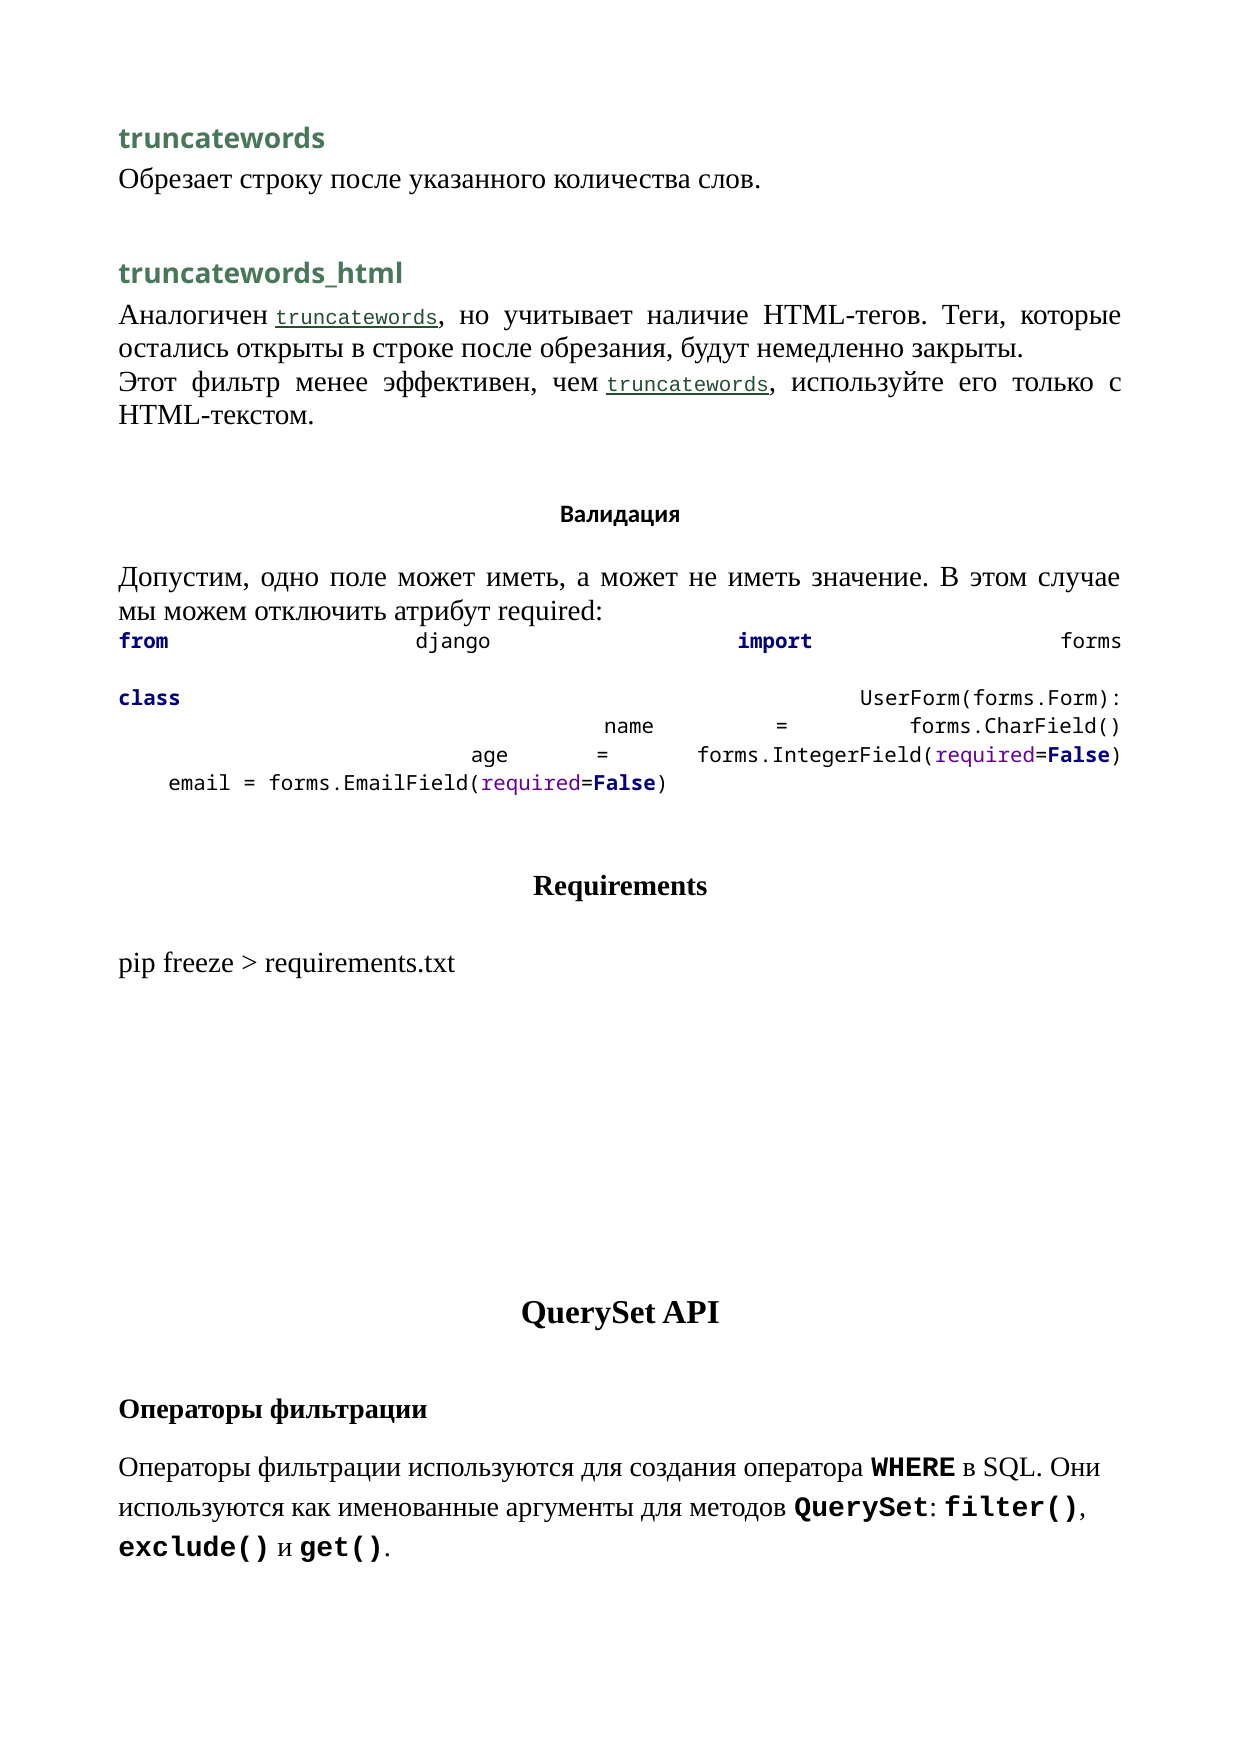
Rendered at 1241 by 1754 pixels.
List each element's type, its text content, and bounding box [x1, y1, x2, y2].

text Requirements [118, 868, 1122, 902]
text Аналогичен truncatewords, но учитывает наличие HTML-тегов. Теги, которые остались открыты в строке после обрезания, будут немедленно закрыты. [118, 297, 1122, 364]
subtitle QuerySet API [118, 1292, 1122, 1330]
text Обрезает строку после указанного количества слов. [118, 161, 1122, 195]
text Этот фильтр менее эффективен, чем truncatewords, используйте его только с HTML-текстом. [118, 364, 1122, 431]
text pip freeze > requirements.txt [118, 945, 1122, 979]
text Допустим, одно поле может иметь, а может не иметь значение. В этом случае мы можем отключить атрибут required: [118, 559, 1122, 626]
subtitle Операторы фильтрации используются для создания оператора WHERE в SQL. Они используются как именованные аргументы для методов QuerySet: filter(), exclude() и get(). [118, 1451, 1122, 1564]
text Валидация [118, 498, 1122, 529]
subtitle Операторы фильтрации [118, 1392, 1122, 1425]
subtitle truncatewords_html [118, 253, 1122, 292]
text from django import forms class UserForm(forms.Form): name = forms.CharField() age = forms.IntegerField(required=False) email = forms.EmailField(required=False) [118, 626, 1122, 797]
subtitle truncatewords [118, 118, 1122, 156]
